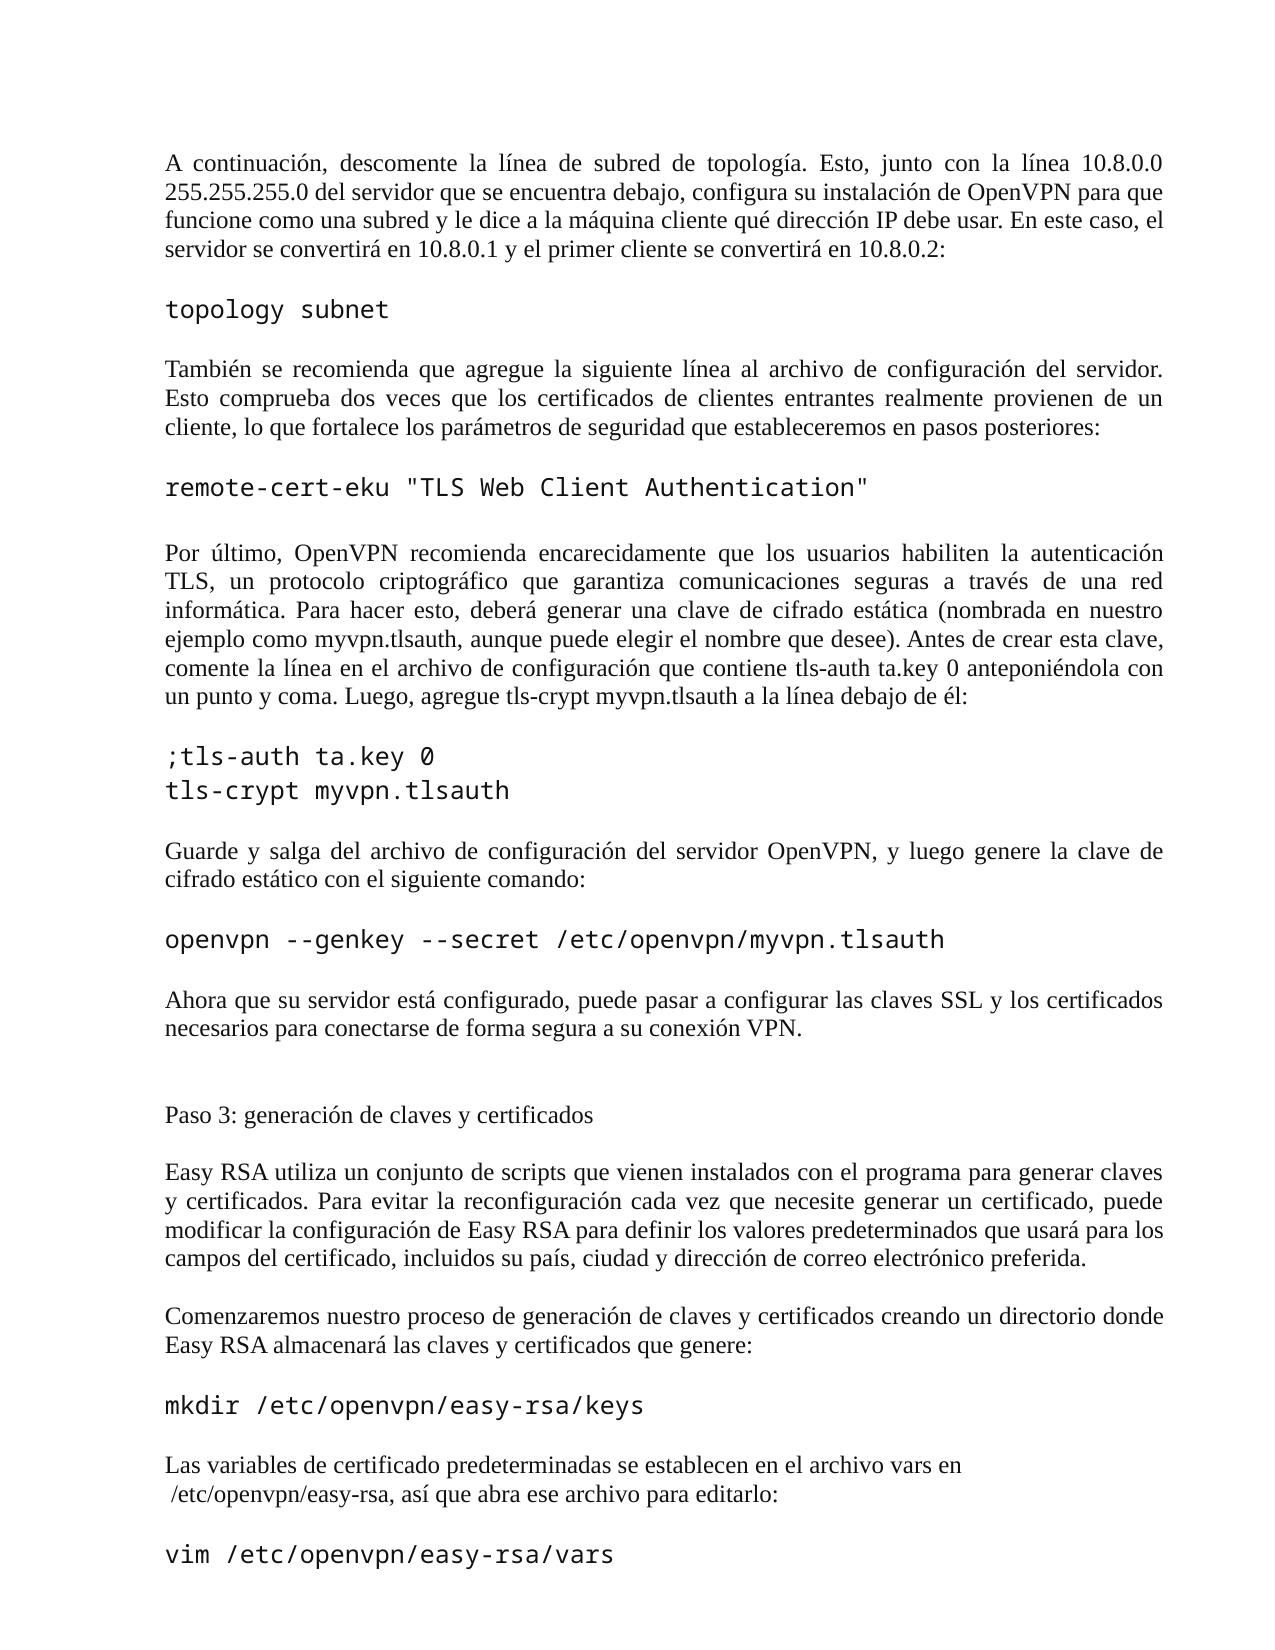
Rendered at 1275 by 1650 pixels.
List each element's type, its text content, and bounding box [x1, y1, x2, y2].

text vim /etc/openvpn/easy-rsa/vars [164, 1536, 1164, 1570]
text remote-cert-eku "TLS Web Client Authentication" [164, 469, 1164, 503]
text A continuación, descomente la línea de subred de topología. Esto, junto con la línea 10.8.0.0 255.255.255.0 del servidor que se encuentra debajo, configura su instalación de OpenVPN para que funcione como una subred y le dice a la máquina cliente qué dirección IP debe usar. En este caso, el servidor se convertirá en 10.8.0.1 y el primer cliente se convertirá en 10.8.0.2: [164, 148, 1164, 263]
text Por último, OpenVPN recomienda encarecidamente que los usuarios habiliten la autenticación TLS, un protocolo criptográfico que garantiza comunicaciones seguras a través de una red informática. Para hacer esto, deberá generar una clave de cifrado estática (nombrada en nuestro ejemplo como myvpn.tlsauth, aunque puede elegir el nombre que desee). Antes de crear esta clave, comente la línea en el archivo de configuración que contiene tls-auth ta.key 0 anteponiéndola con un punto y coma. Luego, agregue tls-crypt myvpn.tlsauth a la línea debajo de él: [164, 538, 1164, 710]
text Comenzaremos nuestro proceso de generación de claves y certificados creando un directorio donde Easy RSA almacenará las claves y certificados que genere: [164, 1301, 1164, 1358]
text topology subnet [164, 292, 1164, 326]
text ;tls-auth ta.key 0 [164, 739, 1164, 773]
text Paso 3: generación de claves y certificados [164, 1100, 1164, 1128]
text Guarde y salga del archivo de configuración del servidor OpenVPN, y luego genere la clave de cifrado estático con el siguiente comando: [164, 836, 1164, 893]
text Las variables de certificado predeterminadas se establecen en el archivo vars en [164, 1450, 1164, 1479]
text También se recomienda que agregue la siguiente línea al archivo de configuración del servidor. Esto comprueba dos veces que los certificados de clientes entrantes realmente provienen de un cliente, lo que fortalece los parámetros de seguridad que estableceremos en pasos posteriores: [164, 354, 1164, 441]
text /etc/openvpn/easy-rsa, así que abra ese archivo para editarlo: [164, 1479, 1164, 1508]
text openvpn --genkey --secret /etc/openvpn/myvpn.tlsauth [164, 922, 1164, 956]
text Ahora que su servidor está configurado, puede pasar a configurar las claves SSL y los certificados necesarios para conectarse de forma segura a su conexión VPN. [164, 985, 1164, 1042]
text Easy RSA utiliza un conjunto de scripts que vienen instalados con el programa para generar claves y certificados. Para evitar la reconfiguración cada vez que necesite generar un certificado, puede modificar la configuración de Easy RSA para definir los valores predeterminados que usará para los campos del certificado, incluidos su país, ciudad y dirección de correo electrónico preferida. [164, 1157, 1164, 1272]
text tls-crypt myvpn.tlsauth [164, 773, 1164, 807]
text mkdir /etc/openvpn/easy-rsa/keys [164, 1387, 1164, 1421]
